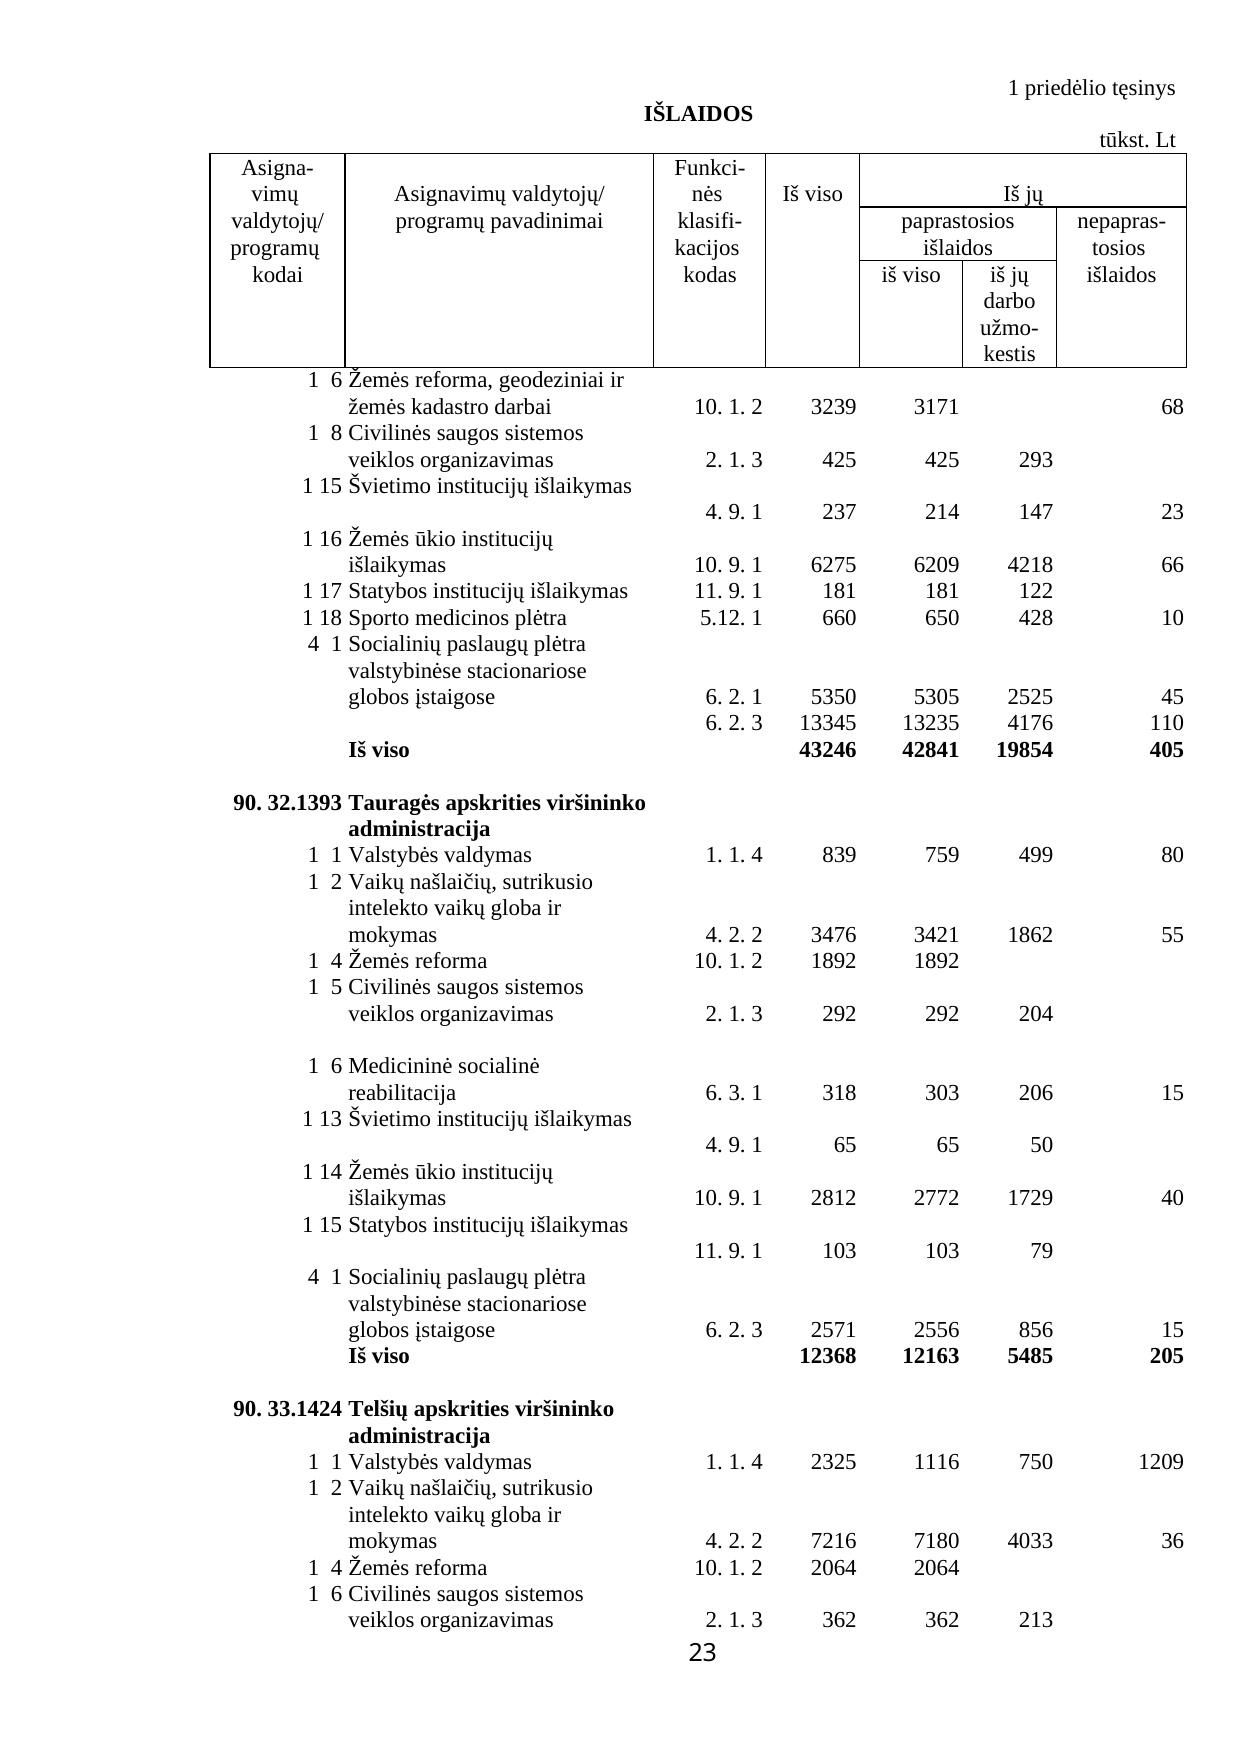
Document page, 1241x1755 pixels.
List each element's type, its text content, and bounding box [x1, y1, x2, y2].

table_cell valdytojų/programų [211, 206, 344, 260]
table_cell iš viso [860, 261, 962, 367]
table_cell [1056, 419, 1187, 472]
table_cell [1056, 1554, 1187, 1580]
table_cell 1862 [963, 868, 1056, 947]
table_cell 90. 33.1424 [215, 1395, 345, 1448]
table_cell [963, 947, 1056, 973]
table_cell 66 [1056, 525, 1187, 577]
table_cell 292 [766, 974, 859, 1052]
table_cell 12163 [860, 1343, 962, 1369]
table_cell [210, 1105, 215, 1158]
table_cell 65 [766, 1105, 859, 1158]
table_cell 1 6 [215, 1053, 345, 1105]
table_cell [345, 709, 654, 736]
table_cell [210, 709, 215, 736]
table_cell 2556 [860, 1263, 962, 1342]
table_cell Statybos institucijų išlaikymas [345, 1211, 654, 1263]
table_cell [210, 868, 215, 947]
table_cell 3171 [860, 368, 962, 419]
table_cell Švietimo institucijų išlaikymas [345, 472, 654, 525]
table_cell 6. 2. 1 [654, 630, 766, 709]
table_cell [210, 419, 215, 472]
table_cell [210, 1554, 215, 1580]
table_cell [210, 974, 215, 1052]
table_cell Iš viso [766, 154, 859, 206]
table_cell 23 [1056, 472, 1187, 525]
table_cell 237 [766, 472, 859, 525]
table_cell [1056, 1395, 1187, 1448]
table_cell 13235 [860, 709, 962, 736]
table_cell 1 1 [215, 841, 345, 868]
table_cell [1056, 947, 1187, 973]
table_cell 1 17 [215, 578, 345, 604]
table_cell 122 [963, 578, 1056, 604]
table_cell 68 [1056, 368, 1187, 419]
table_cell [1056, 578, 1187, 604]
table_cell [766, 762, 859, 789]
table_cell [210, 1448, 215, 1474]
table_cell [210, 630, 215, 709]
table_cell [210, 525, 215, 577]
table_cell 1 16 [215, 525, 345, 577]
table_cell 428 [963, 604, 1056, 630]
table_cell 1 14 [215, 1158, 345, 1211]
table_cell Sporto medicinos plėtra [345, 604, 654, 630]
table_cell 1 13 [215, 1105, 345, 1158]
table_cell 55 [1056, 868, 1187, 947]
table_cell [963, 1554, 1056, 1580]
table_cell 1892 [860, 947, 962, 973]
table_cell 2064 [860, 1554, 962, 1580]
table_cell 10. 1. 2 [654, 947, 766, 973]
table_cell Valstybės valdymas [345, 841, 654, 868]
table_cell [210, 1053, 215, 1105]
table_cell [963, 368, 1056, 419]
table_cell [210, 762, 215, 789]
table_cell [963, 1395, 1056, 1448]
table_cell išlaidos [1057, 260, 1186, 367]
table_cell [215, 1369, 345, 1395]
table_cell Žemės ūkio institucijų išlaikymas [345, 525, 654, 577]
table_cell Iš viso [345, 1343, 654, 1369]
table_cell paprastosios išlaidos [860, 208, 1056, 260]
table_cell [210, 604, 215, 630]
table_cell Išlaidos [210, 100, 1187, 126]
table_cell 7216 [766, 1475, 859, 1553]
table_cell 660 [766, 604, 859, 630]
table_cell 1 2 [215, 1475, 345, 1553]
table_cell Civilinės saugos sistemos veiklos organizavimas [345, 974, 654, 1052]
table_cell 4. 9. 1 [654, 1105, 766, 1158]
table_cell 2325 [766, 1448, 859, 1474]
table_cell 4 1 [215, 630, 345, 709]
table_cell [210, 1475, 215, 1553]
table_cell 3476 [766, 868, 859, 947]
table_cell [215, 736, 345, 762]
table_cell 10. 1. 2 [654, 368, 766, 419]
table_cell 103 [860, 1211, 962, 1263]
table_cell 1 8 [215, 419, 345, 472]
table_cell [1056, 1211, 1187, 1263]
table_cell [963, 1369, 1056, 1395]
table_cell [654, 1343, 766, 1369]
table_cell 405 [1056, 736, 1187, 762]
table_cell 759 [860, 841, 962, 868]
table_cell [963, 762, 1056, 789]
table_cell [963, 789, 1056, 841]
table_cell 318 [766, 1053, 859, 1105]
table_cell [654, 1369, 766, 1395]
table_cell 856 [963, 1263, 1056, 1342]
table_cell 10. 1. 2 [654, 1554, 766, 1580]
table_cell 3421 [860, 868, 962, 947]
table_cell 110 [1056, 709, 1187, 736]
table_cell 3239 [766, 368, 859, 419]
table_cell kodai [211, 260, 344, 367]
table_cell 1116 [860, 1448, 962, 1474]
table_header 1 priedėlio tęsinys [210, 74, 1187, 100]
table_cell [210, 841, 215, 868]
table_cell 6209 [860, 525, 962, 577]
table_cell 19854 [963, 736, 1056, 762]
table_cell 4033 [963, 1475, 1056, 1553]
table_cell Žemės reforma, geodeziniai ir žemės kadastro darbai [345, 368, 654, 419]
table_cell 206 [963, 1053, 1056, 1105]
table_cell 7180 [860, 1475, 962, 1553]
table_cell 45 [1056, 630, 1187, 709]
table_cell 839 [766, 841, 859, 868]
table_cell 1. 1. 4 [654, 1448, 766, 1474]
table_cell 5350 [766, 630, 859, 709]
table_cell [210, 1211, 215, 1263]
table_cell [210, 1263, 215, 1342]
table_cell Statybos institucijų išlaikymas [345, 578, 654, 604]
table_cell 425 [860, 419, 962, 472]
table_cell 1 1 [215, 1448, 345, 1474]
table_cell 650 [860, 604, 962, 630]
table_cell [210, 368, 215, 419]
table_cell 1 18 [215, 604, 345, 630]
table_cell [766, 789, 859, 841]
table_cell [654, 736, 766, 762]
table_cell Civilinės saugos sistemos veiklos organizavimas [345, 1580, 654, 1633]
table_cell 4176 [963, 709, 1056, 736]
table_cell programų pavadinimai [346, 206, 653, 260]
table_cell 1 6 [215, 368, 345, 419]
table_cell 10. 9. 1 [654, 1158, 766, 1211]
table_cell [1056, 1105, 1187, 1158]
table_cell [215, 1343, 345, 1369]
table_cell [210, 578, 215, 604]
table_cell [210, 1158, 215, 1211]
table_cell 10. 9. 1 [654, 525, 766, 577]
table_cell 750 [963, 1448, 1056, 1474]
table_cell [346, 260, 653, 367]
table_cell [1056, 1580, 1187, 1633]
table_cell [766, 206, 859, 260]
table_cell klasifi-kacijos [654, 206, 765, 260]
table_cell 204 [963, 974, 1056, 1052]
table_cell [654, 789, 766, 841]
table_cell 2064 [766, 1554, 859, 1580]
table_cell 80 [1056, 841, 1187, 868]
table_cell [766, 260, 859, 367]
table_cell tūkst. Lt [210, 126, 1187, 153]
table_cell Vaikų našlaičių, sutrikusio intelekto vaikų globa ir mokymas [345, 868, 654, 947]
table_cell 5485 [963, 1343, 1056, 1369]
table_cell 5305 [860, 630, 962, 709]
table_cell Žemės reforma [345, 947, 654, 973]
table_cell 2772 [860, 1158, 962, 1211]
table_cell Iš viso [345, 736, 654, 762]
table_cell 50 [963, 1105, 1056, 1158]
table_cell 1892 [766, 947, 859, 973]
table_cell 2571 [766, 1263, 859, 1342]
table_cell 11. 9. 1 [654, 1211, 766, 1263]
table_cell [215, 709, 345, 736]
table_cell 1 6 [215, 1580, 345, 1633]
table_cell [860, 789, 962, 841]
table_cell 15 [1056, 1263, 1187, 1342]
table_cell 425 [766, 419, 859, 472]
table_cell 1 4 [215, 1554, 345, 1580]
table_cell [210, 1369, 215, 1395]
table_cell [1056, 974, 1187, 1052]
table_cell 499 [963, 841, 1056, 868]
table_cell 214 [860, 472, 962, 525]
table_cell Švietimo institucijų išlaikymas [345, 1105, 654, 1158]
table_cell nepapras-tosios [1057, 208, 1186, 260]
table_cell 4. 9. 1 [654, 472, 766, 525]
table_cell 1209 [1056, 1448, 1187, 1474]
table_cell [860, 1395, 962, 1448]
table_cell 40 [1056, 1158, 1187, 1211]
table_cell 6. 3. 1 [654, 1053, 766, 1105]
table_cell 213 [963, 1580, 1056, 1633]
table_cell 1729 [963, 1158, 1056, 1211]
table_cell 36 [1056, 1475, 1187, 1553]
table_cell Socialinių paslaugų plėtra valstybinėse stacionariose globos įstaigose [345, 1263, 654, 1342]
table_cell 362 [860, 1580, 962, 1633]
table_cell Valstybės valdymas [345, 1448, 654, 1474]
table_cell [210, 1395, 215, 1448]
table_cell 4 1 [215, 1263, 345, 1342]
table_cell 79 [963, 1211, 1056, 1263]
table_cell Asignavimų valdytojų/ [346, 154, 653, 206]
table_cell 103 [766, 1211, 859, 1263]
table_cell 65 [860, 1105, 962, 1158]
table_cell 1 5 [215, 974, 345, 1052]
table_cell 1 2 [215, 868, 345, 947]
table_cell [654, 1395, 766, 1448]
table_cell [766, 1369, 859, 1395]
table_cell [1056, 789, 1187, 841]
table_cell 43246 [766, 736, 859, 762]
table_cell 90. 32.1393 [215, 789, 345, 841]
table_cell Žemės ūkio institucijų išlaikymas [345, 1158, 654, 1211]
table_cell 4. 2. 2 [654, 1475, 766, 1553]
table_cell Žemės reforma [345, 1554, 654, 1580]
table_cell 2812 [766, 1158, 859, 1211]
table_cell 6. 2. 3 [654, 1263, 766, 1342]
table_cell iš jų darbo užmo-kestis [963, 261, 1056, 367]
table_cell [210, 472, 215, 525]
table_cell 2. 1. 3 [654, 419, 766, 472]
table_cell 205 [1056, 1343, 1187, 1369]
table_cell kodas [654, 260, 765, 367]
table_cell [345, 1369, 654, 1395]
table_cell 2. 1. 3 [654, 1580, 766, 1633]
table_cell Medicininė socialinė reabilitacija [345, 1053, 654, 1105]
table_cell Vaikų našlaičių, sutrikusio intelekto vaikų globa ir mokymas [345, 1475, 654, 1553]
table_cell [210, 736, 215, 762]
table_cell Civilinės saugos sistemos veiklos organizavimas [345, 419, 654, 472]
table_cell 2. 1. 3 [654, 974, 766, 1052]
table_cell 293 [963, 419, 1056, 472]
table_cell 13345 [766, 709, 859, 736]
table_cell 1 15 [215, 472, 345, 525]
table_cell 42841 [860, 736, 962, 762]
table_cell Asigna-vimų [211, 154, 344, 206]
table_cell 4. 2. 2 [654, 868, 766, 947]
table_cell [210, 1580, 215, 1633]
table_cell 5.12. 1 [654, 604, 766, 630]
table_cell [766, 1395, 859, 1448]
table_cell Socialinių paslaugų plėtra valstybinėse stacionariose globos įstaigose [345, 630, 654, 709]
table_cell [1056, 762, 1187, 789]
table_cell 292 [860, 974, 962, 1052]
table_cell [210, 789, 215, 841]
table_cell 181 [766, 578, 859, 604]
table_cell 6275 [766, 525, 859, 577]
table_cell 12368 [766, 1343, 859, 1369]
table_cell 1 15 [215, 1211, 345, 1263]
table_cell [860, 1369, 962, 1395]
table_cell Iš jų [860, 154, 1186, 206]
table_cell [1056, 1369, 1187, 1395]
table_cell [654, 762, 766, 789]
table_cell [210, 947, 215, 973]
table_cell 2525 [963, 630, 1056, 709]
table_cell 147 [963, 472, 1056, 525]
table_cell Telšių apskrities viršininko administracija [345, 1395, 654, 1448]
table_cell [215, 762, 345, 789]
table_cell Funkci-nės [654, 154, 765, 206]
table_cell [345, 762, 654, 789]
table_cell 1 4 [215, 947, 345, 973]
table_cell 4218 [963, 525, 1056, 577]
table_cell 181 [860, 578, 962, 604]
table_cell 362 [766, 1580, 859, 1633]
table_cell [860, 762, 962, 789]
table_cell 303 [860, 1053, 962, 1105]
table_cell 1. 1. 4 [654, 841, 766, 868]
table_cell Tauragės apskrities viršininko administracija [345, 789, 654, 841]
table_cell 6. 2. 3 [654, 709, 766, 736]
table_cell [210, 1343, 215, 1369]
table_cell 15 [1056, 1053, 1187, 1105]
table_cell 10 [1056, 604, 1187, 630]
table_cell 11. 9. 1 [654, 578, 766, 604]
